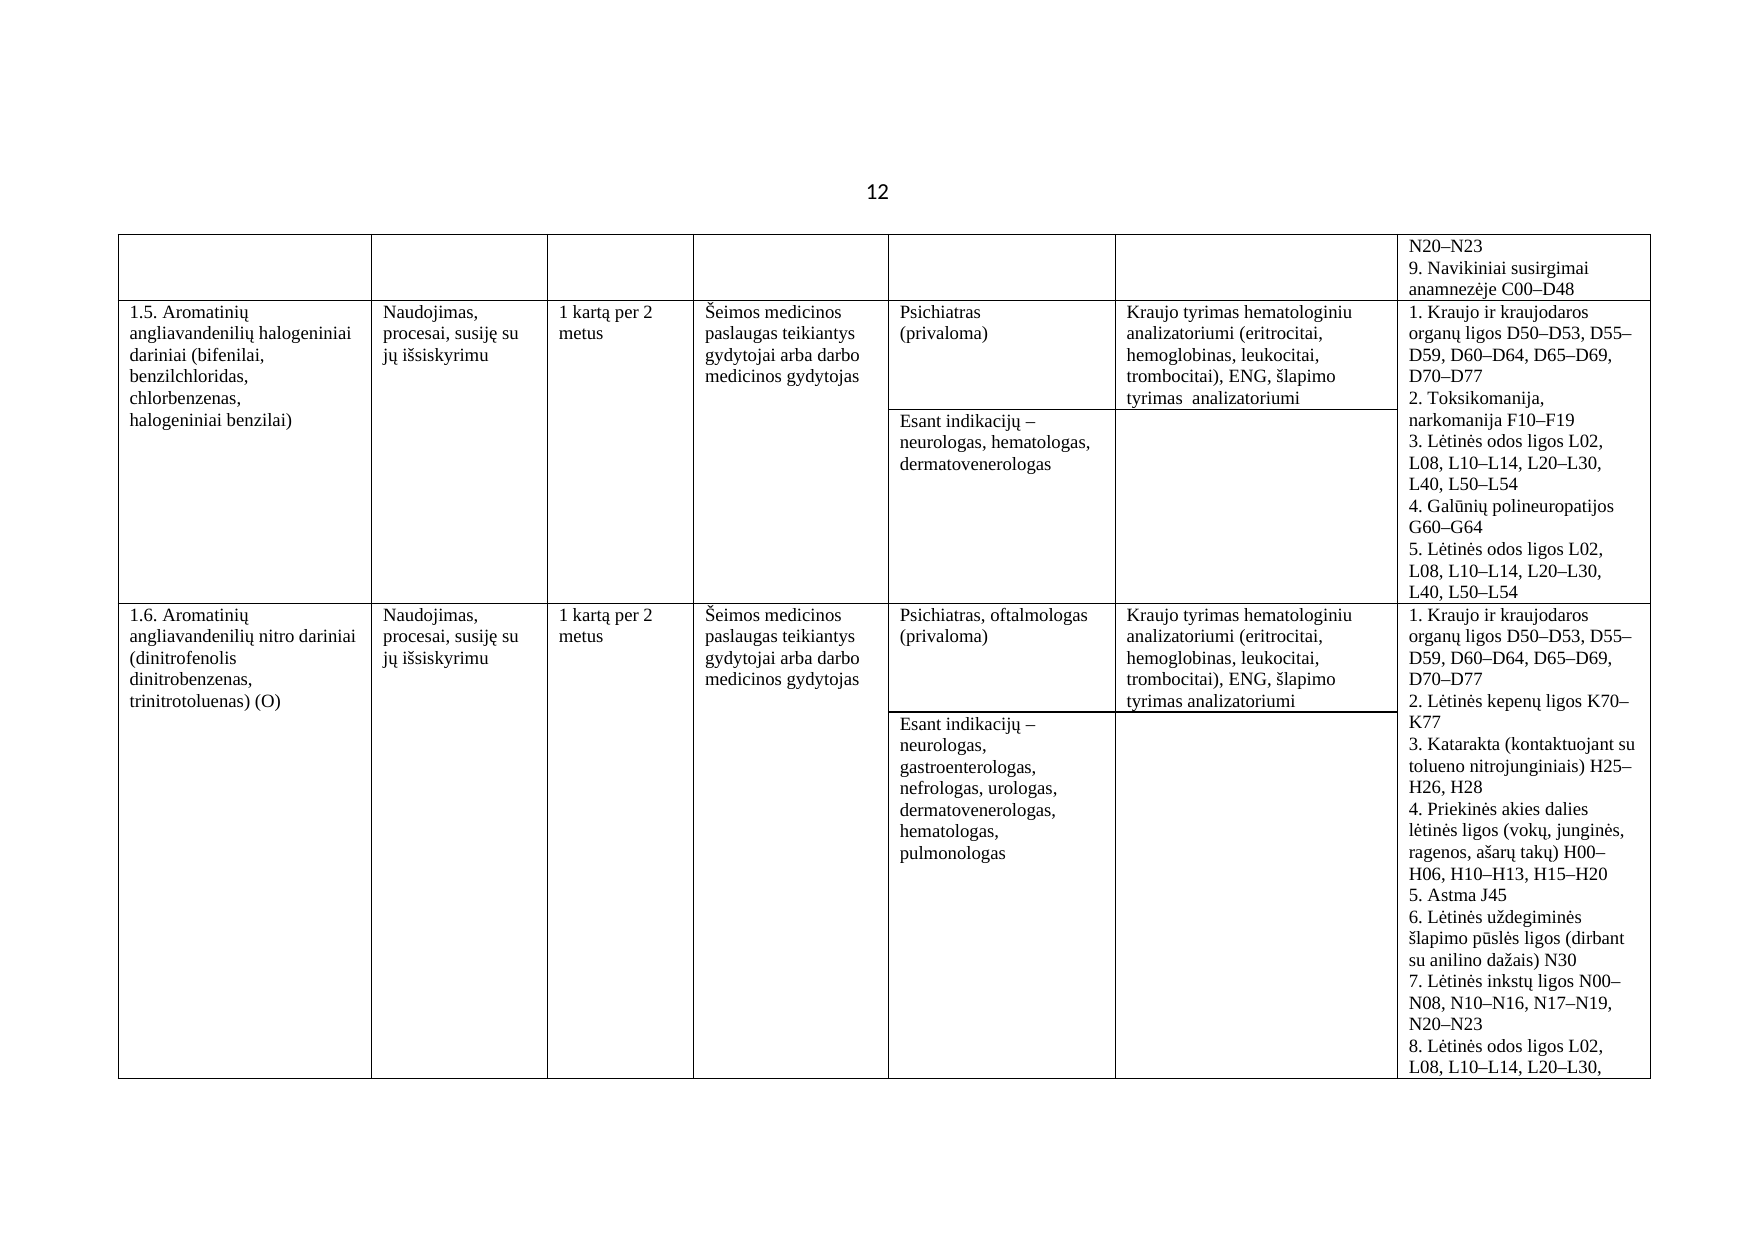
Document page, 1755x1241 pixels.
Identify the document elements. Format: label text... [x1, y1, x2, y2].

table_cell [889, 235, 1115, 300]
table_cell [1116, 235, 1397, 300]
table_cell Šeimos medicinos paslaugas teikiantys gydytojai arba darbo medicinos gydytojas [694, 301, 888, 603]
table_cell Psichiatras, oftalmologas (privaloma) [889, 604, 1115, 711]
table_cell Psichiatras (privaloma) [889, 301, 1115, 408]
table_cell [1116, 410, 1397, 603]
table_cell Kraujo tyrimas hematologiniu analizatoriumi (eritrocitai, hemoglobinas, leukocitai, trombocitai), ENG, šlapimo tyrimas analizatoriumi [1116, 301, 1397, 408]
table_cell N20–N23 9. Navikiniai susirgimai anamnezėje C00–D48 [1398, 235, 1650, 300]
table_cell Šeimos medicinos paslaugas teikiantys gydytojai arba darbo medicinos gydytojas [694, 604, 888, 1078]
table_cell Naudojimas, procesai, susiję su jų išsiskyrimu [372, 604, 547, 1078]
table_cell [694, 235, 888, 300]
table_cell Esant indikacijų –neurologas, hematologas, dermatovenerologas [889, 410, 1115, 603]
table_cell Naudojimas, procesai, susiję su jų išsiskyrimu [372, 301, 547, 603]
table_cell [1116, 713, 1397, 1078]
table_cell 1.6. Aromatinių angliavandenilių nitro dariniai (dinitrofenolis dinitrobenzenas, trinitrotoluenas) (O) [119, 604, 371, 1078]
table_cell 1. Kraujo ir kraujodaros organų ligos D50–D53, D55–D59, D60–D64, D65–D69, D70–D77 2. Lėtinės kepenų ligos K70–K77 3. Katarakta (kontaktuojant su tolueno nitrojunginiais) H25–H26, H28 4. Priekinės akies dalies lėtinės ligos (vokų, junginės, ragenos, ašarų takų) H00–H06, H10–H13, H15–H20 5. Astma J45 6. Lėtinės uždegiminės šlapimo pūslės ligos (dirbant su anilino dažais) N30 7. Lėtinės inkstų ligos N00–N08, N10–N16, N17–N19, N20–N23 8. Lėtinės odos ligos L02, L08, L10–L14, L20–L30, [1398, 604, 1650, 1078]
table_cell 1 kartą per 2 metus [548, 604, 693, 1078]
table_cell [372, 235, 547, 300]
table_cell [548, 235, 693, 300]
table_cell Kraujo tyrimas hematologiniu analizatoriumi (eritrocitai, hemoglobinas, leukocitai, trombocitai), ENG, šlapimo tyrimas analizatoriumi [1116, 604, 1397, 711]
table_cell 1.5. Aromatinių angliavandenilių halogeniniai dariniai (bifenilai, benzilchloridas, chlorbenzenas, halogeniniai benzilai) [119, 301, 371, 603]
table_cell 1. Kraujo ir kraujodaros organų ligos D50–D53, D55–D59, D60–D64, D65–D69, D70–D77 2. Toksikomanija, narkomanija F10–F19 3. Lėtinės odos ligos L02, L08, L10–L14, L20–L30, L40, L50–L54 4. Galūnių polineuropatijos G60–G64 5. Lėtinės odos ligos L02, L08, L10–L14, L20–L30, L40, L50–L54 [1398, 301, 1650, 603]
table_cell 1 kartą per 2 metus [548, 301, 693, 603]
table_cell [119, 235, 371, 300]
table_cell Esant indikacijų –neurologas, gastroenterologas, nefrologas, urologas, dermatovenerologas, hematologas, pulmonologas [889, 713, 1115, 1078]
